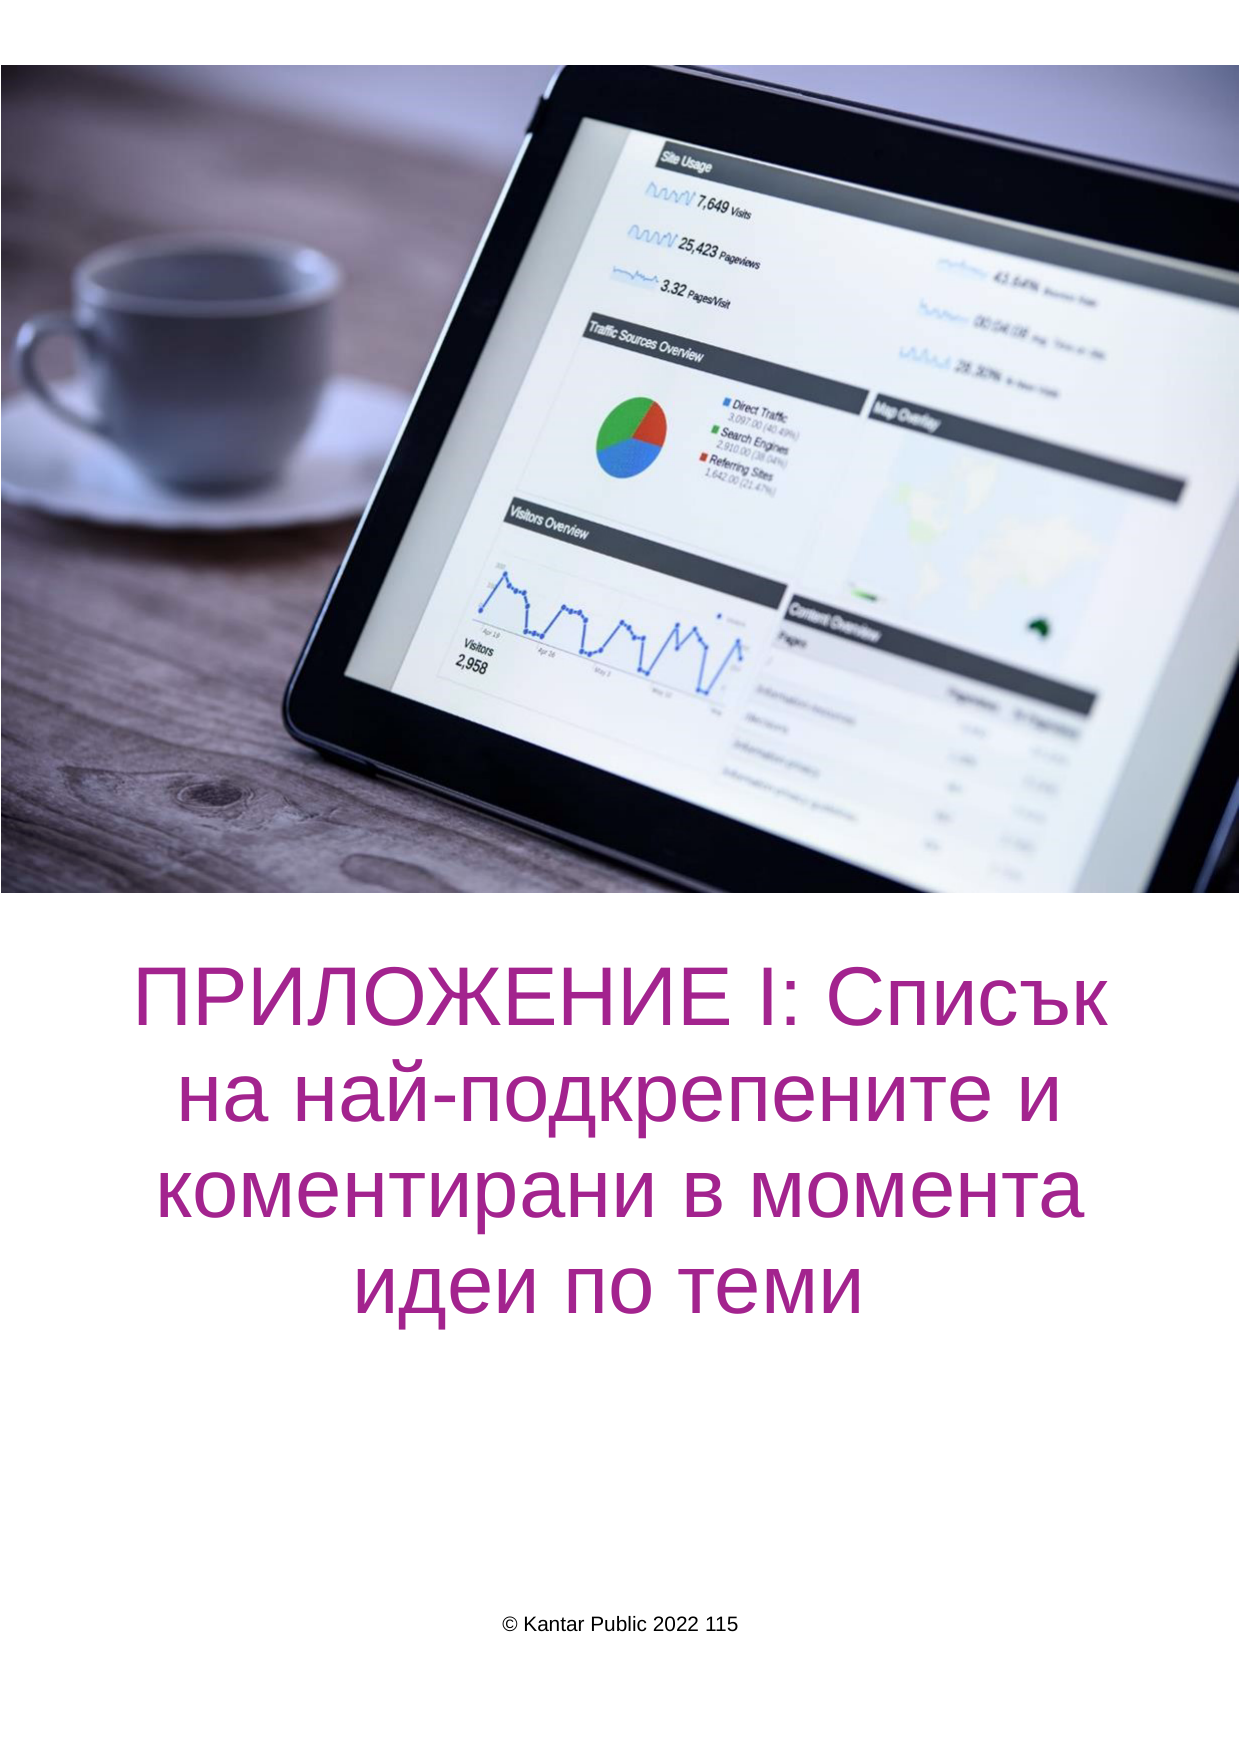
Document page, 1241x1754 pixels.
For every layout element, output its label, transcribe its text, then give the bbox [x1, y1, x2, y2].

subtitle ПРИЛОЖЕНИЕ I: Списък на най-подкрепените и коментирани в момента идеи по теми [88, 948, 1152, 1331]
picture [1, 65, 1239, 893]
